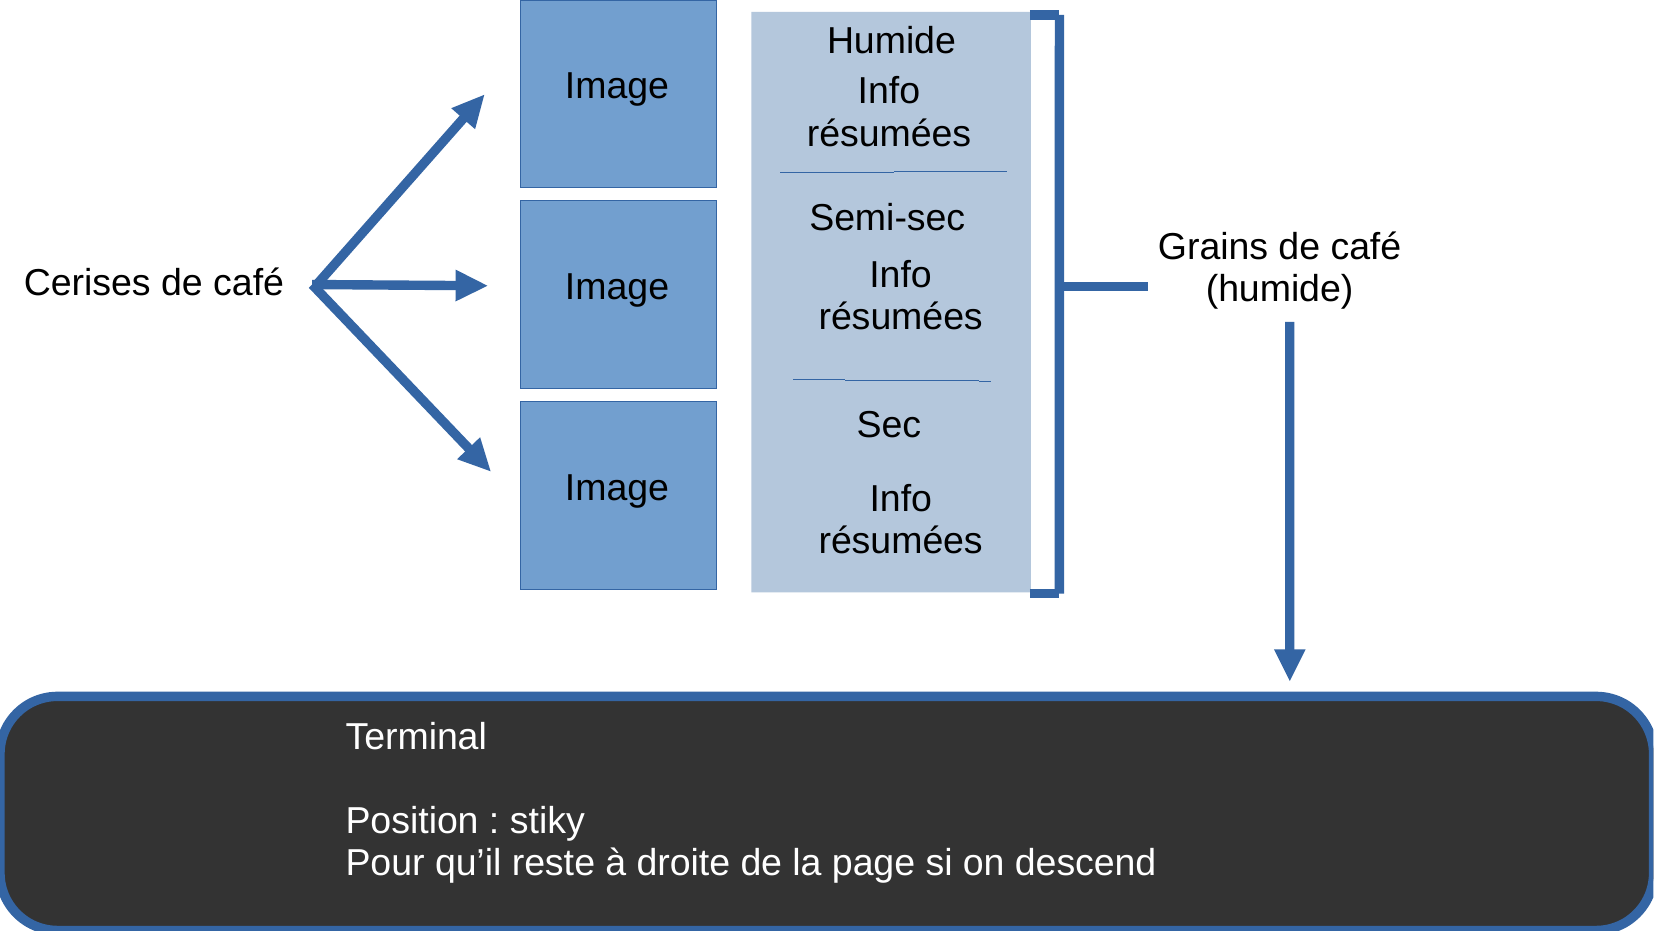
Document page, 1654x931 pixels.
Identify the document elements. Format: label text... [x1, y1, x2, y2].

text_box Grains de café (humide) [1143, 218, 1434, 318]
text_box [751, 11, 1031, 593]
text_box Sec [841, 395, 937, 464]
text_box Image [550, 459, 685, 517]
text_box Info résumées [803, 470, 999, 581]
text_box Image [550, 258, 685, 316]
text_box [520, 200, 717, 389]
text_box Terminal Position : stiky Pour qu’il reste à droite de la page si on descend [330, 707, 1236, 916]
text_box Image [550, 57, 685, 115]
text_box Cerises de café [9, 253, 300, 323]
text_box [520, 401, 717, 590]
text_box Info résumées [792, 62, 987, 173]
text_box [0, 696, 1654, 931]
text_box [520, 0, 717, 188]
text_box Humide [812, 11, 972, 62]
text_box Info résumées [803, 245, 999, 356]
text_box Semi-sec [794, 188, 981, 258]
